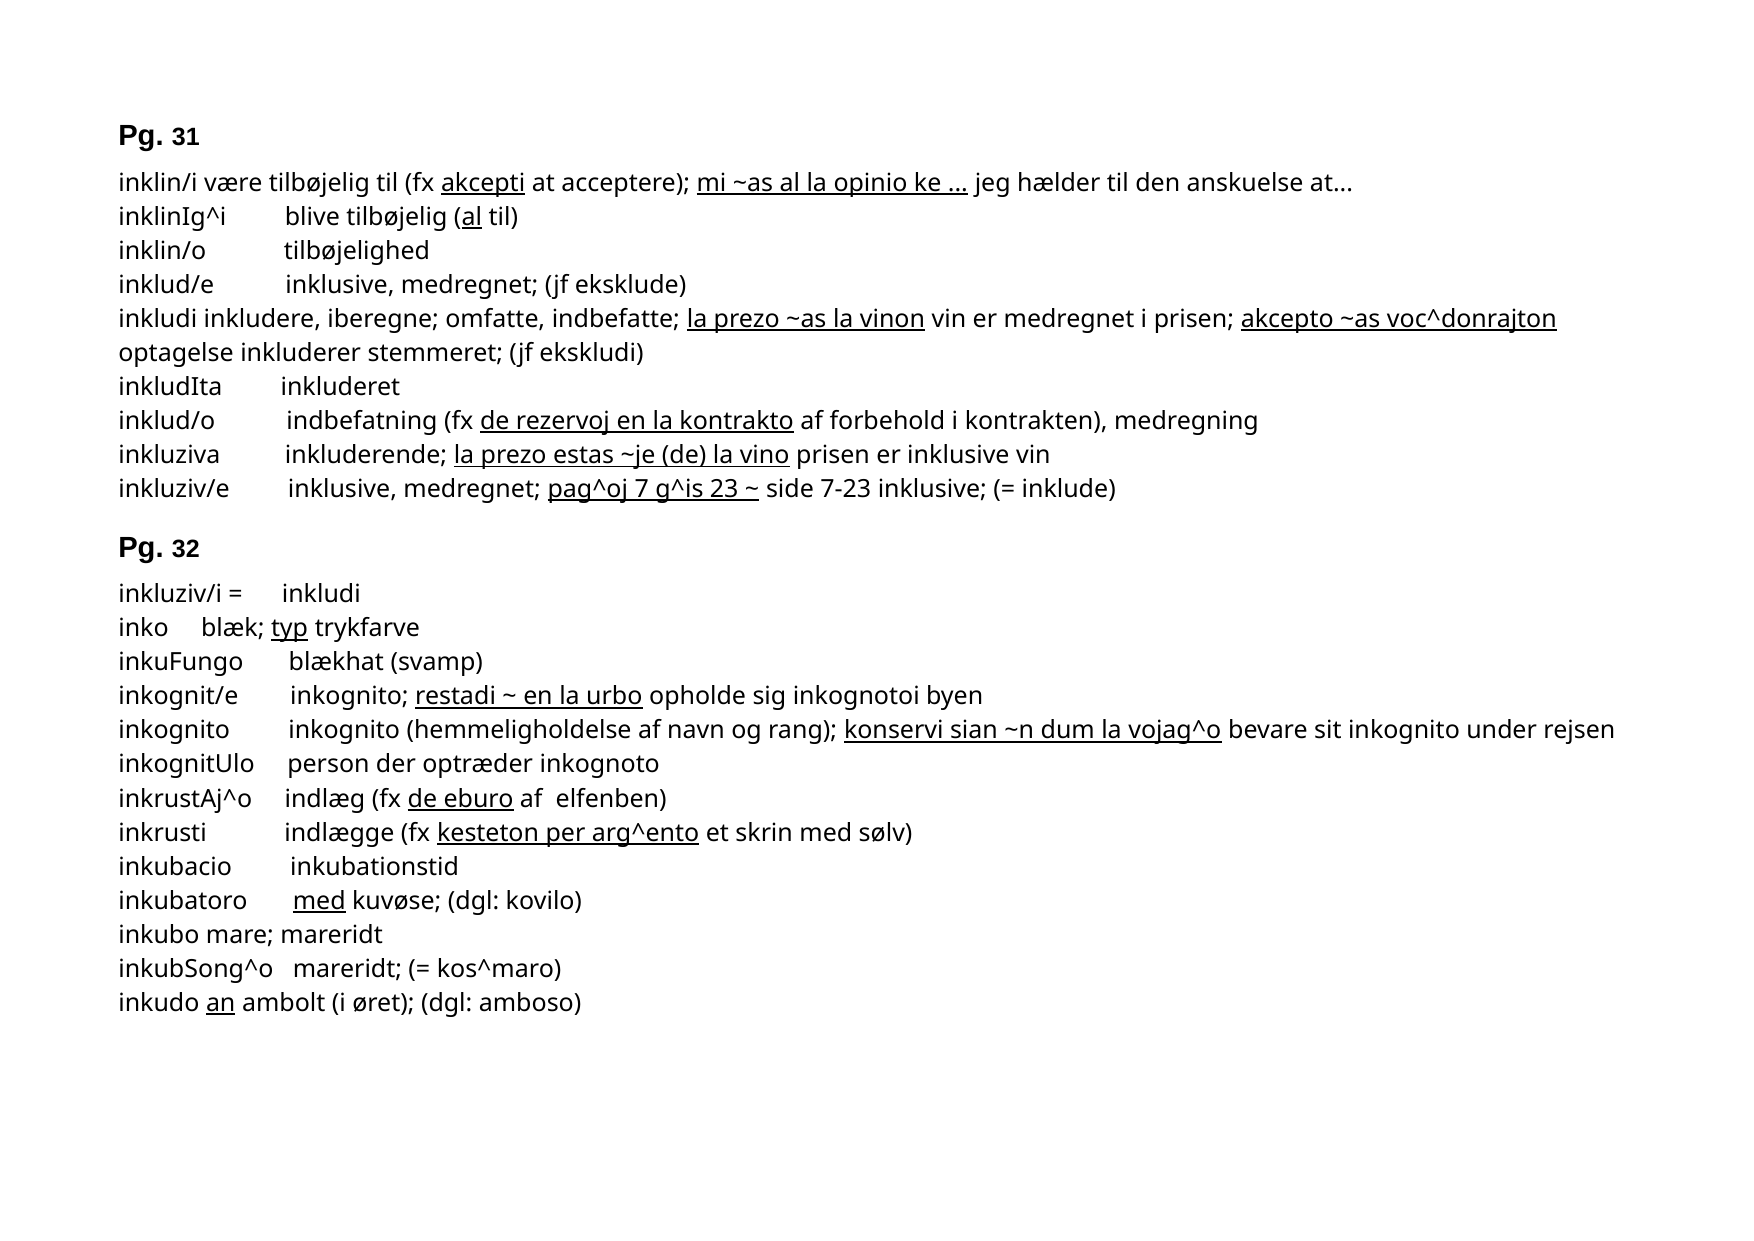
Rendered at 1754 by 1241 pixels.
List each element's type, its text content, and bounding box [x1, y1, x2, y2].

text inkubacio inkubationstid [118, 848, 1636, 882]
text inko blæk; typ trykfarve [118, 610, 1636, 644]
text inkognito inkognito (hemmeligholdelse af navn og rang); konservi sian ~n dum la vojag^o bevare sit inkognito under rejsen [118, 712, 1636, 746]
text inklud/e inklusive, medregnet; (jf eksklude) [118, 266, 1636, 300]
text inkluziva inkluderende; la prezo estas ~je (de) la vino prisen er inklusive vin [118, 437, 1636, 471]
text inkognitUlo person der optræder inkognoto [118, 746, 1636, 780]
text inkrustAj^o indlæg (fx de eburo af elfenben) [118, 780, 1636, 814]
text inkluziv/i = inkludi [118, 576, 1636, 610]
text inkluziv/e inklusive, medregnet; pag^oj 7 g^is 23 ~ side 7-23 inklusive; (= inklude) [118, 471, 1636, 505]
text inkudo an ambolt (i øret); (dgl: amboso) [118, 984, 1636, 1019]
text inkludi inkludere, iberegne; omfatte, indbefatte; la prezo ~as la vinon vin er medregnet i prisen; akcepto ~as voc^donrajton optagelse inkluderer stemmeret; (jf ekskludi) [118, 300, 1636, 368]
text inkuFungo blækhat (svamp) [118, 644, 1636, 678]
text inkrusti indlægge (fx kesteton per arg^ento et skrin med sølv) [118, 814, 1636, 848]
text inkognit/e inkognito; restadi ~ en la urbo opholde sig inkognotoi byen [118, 678, 1636, 712]
subtitle Pg. 31 [118, 118, 1636, 152]
text inkludIta inkluderet [118, 368, 1636, 403]
text inklin/o tilbøjelighed [118, 232, 1636, 266]
text inkubo mare; mareridt [118, 916, 1636, 951]
subtitle Pg. 32 [118, 530, 1636, 563]
text inkubatoro med kuvøse; (dgl: kovilo) [118, 882, 1636, 916]
text inklud/o indbefatning (fx de rezervoj en la kontrakto af forbehold i kontrakten), medregning [118, 403, 1636, 437]
text inklinIg^i blive tilbøjelig (al til) [118, 198, 1636, 232]
text inkubSong^o mareridt; (= kos^maro) [118, 951, 1636, 984]
text inklin/i være tilbøjelig til (fx akcepti at acceptere); mi ~as al la opinio ke ... jeg hælder til den anskuelse at... [118, 164, 1636, 198]
